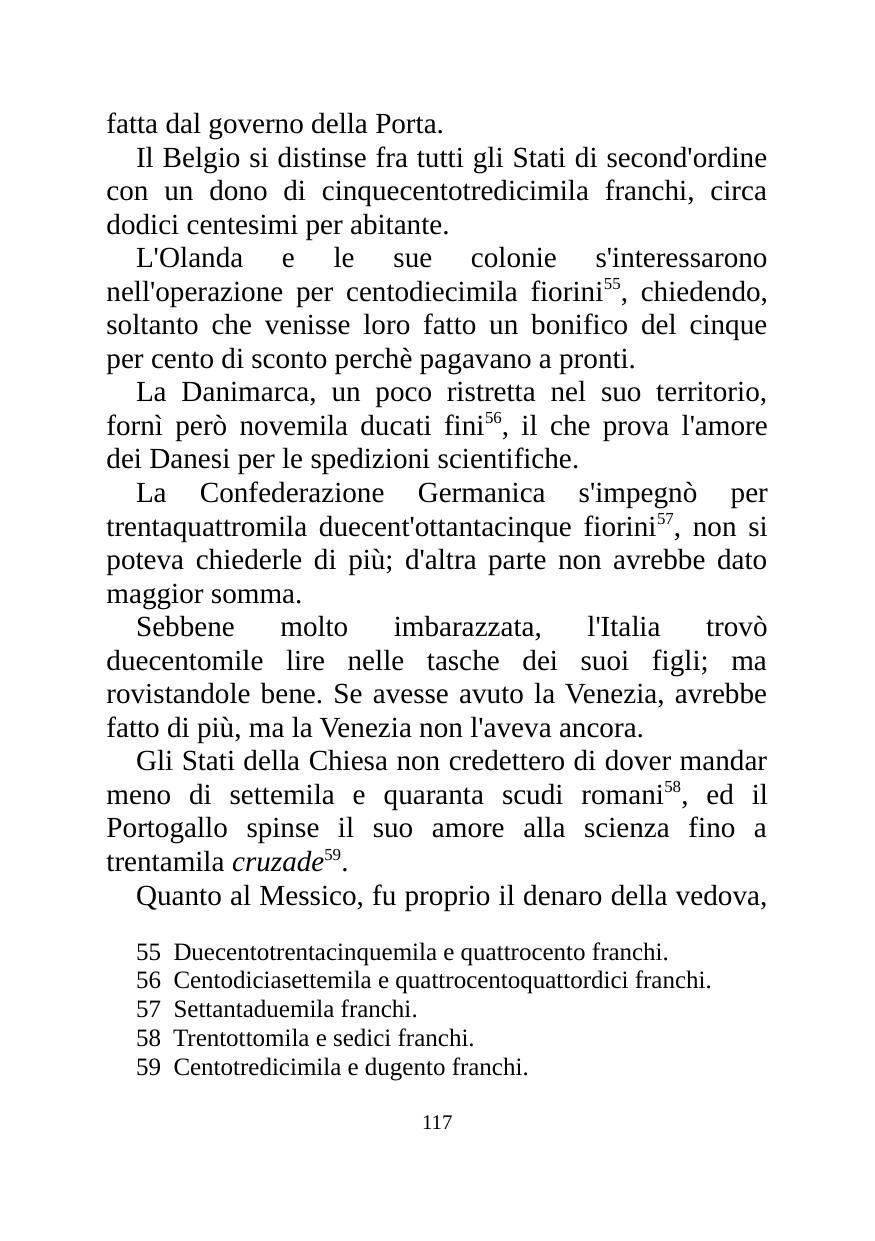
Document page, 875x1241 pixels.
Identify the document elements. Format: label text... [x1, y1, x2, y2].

text Quanto al Messico, fu proprio il denaro della vedova, [106, 878, 768, 911]
text fatta dal governo della Porta. [106, 106, 768, 140]
text Settantaduemila franchi. [106, 994, 768, 1023]
text La Confederazione Germanica s'impegnò per trentaquattromila duecent'ottantacinque fiorini, non si poteva chiederle di più; d'altra parte non avrebbe dato maggior somma. [106, 475, 768, 609]
text Duecentotrentacinquemila e quattrocento franchi. [106, 937, 768, 965]
text Gli Stati della Chiesa non credettero di dover mandar meno di settemila e quaranta scudi romani, ed il Portogallo spinse il suo amore alla scienza fino a trentamila cruzade. [106, 743, 768, 878]
text La Danimarca, un poco ristretta nel suo territorio, fornì però novemila ducati fini, il che prova l'amore dei Danesi per le spedizioni scientifiche. [106, 374, 768, 475]
text Trentottomila e sedici franchi. [106, 1023, 768, 1052]
text Il Belgio si distinse fra tutti gli Stati di second'ordine con un dono di cinquecentotredicimila franchi, circa dodici centesimi per abitante. [106, 140, 768, 240]
text Centotredicimila e dugento franchi. [106, 1052, 768, 1080]
text L'Olanda e le sue colonie s'interessarono nell'operazione per centodiecimila fiorini, chiedendo, soltanto che venisse loro fatto un bonifico del cinque per cento di sconto perchè pagavano a pronti. [106, 240, 768, 374]
text Centodiciasettemila e quattrocentoquattordici franchi. [106, 965, 768, 994]
text Sebbene molto imbarazzata, l'Italia trovò duecentomile lire nelle tasche dei suoi figli; ma rovistandole bene. Se avesse avuto la Venezia, avrebbe fatto di più, ma la Venezia non l'aveva ancora. [106, 609, 768, 743]
